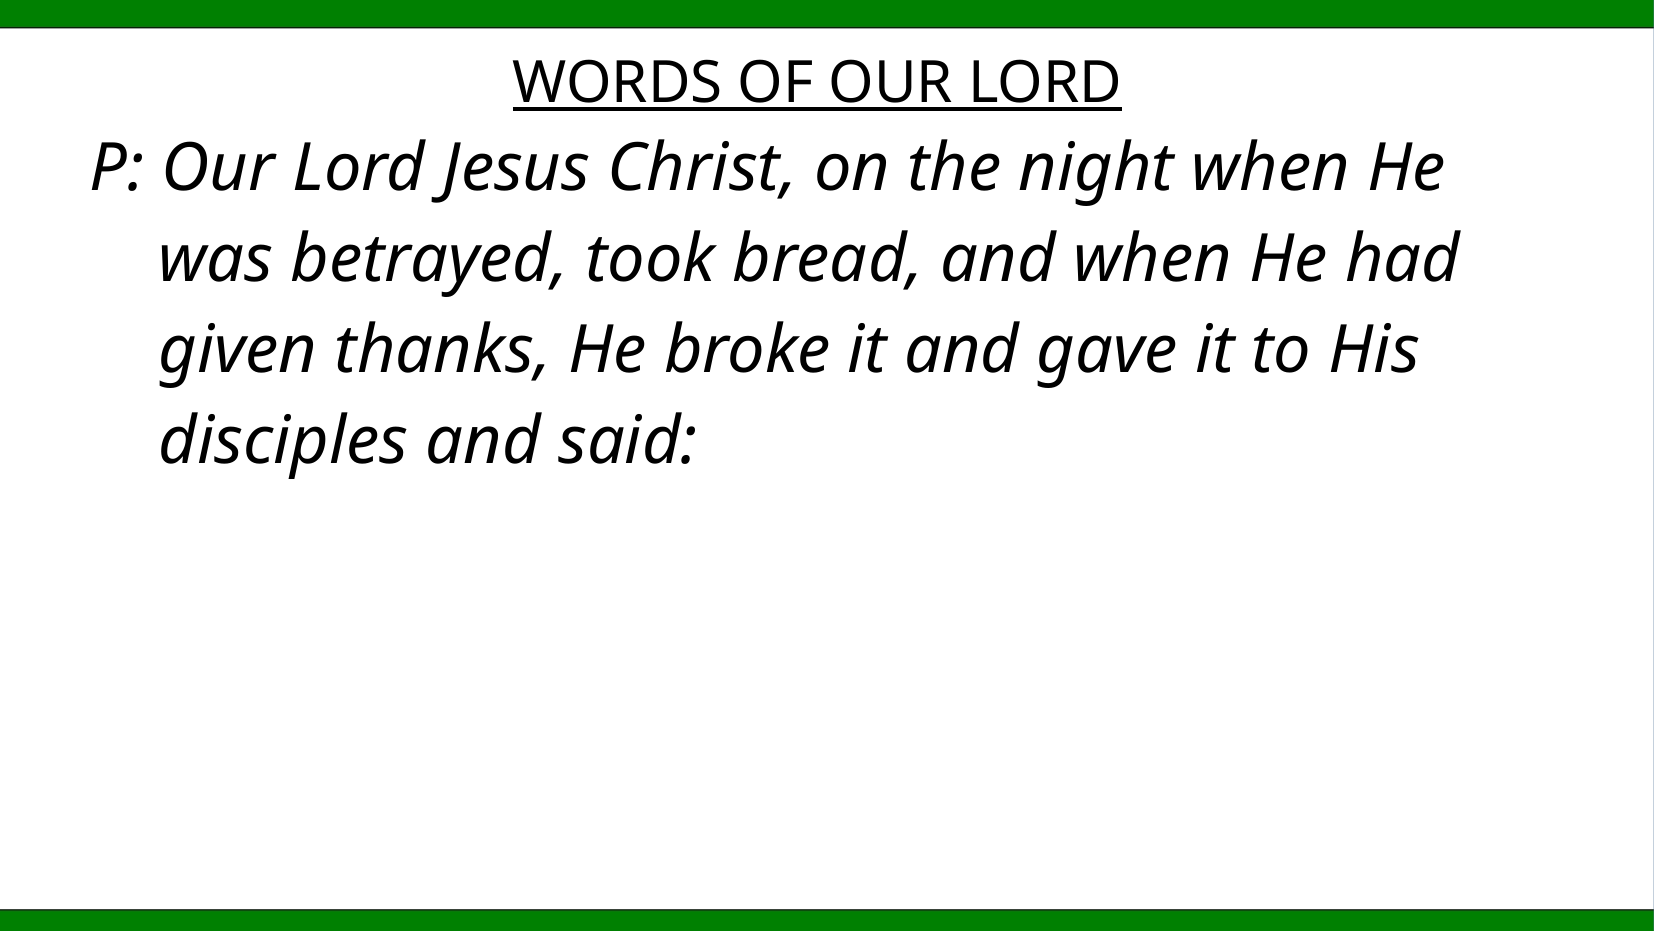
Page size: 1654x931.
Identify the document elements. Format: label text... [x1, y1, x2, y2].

text_box WORDS OF OUR LORD P: Our Lord Jesus Christ, on the night when He was betrayed, took bread, and when He had given thanks, He broke it and gave it to His disciples and said: [75, 32, 1561, 481]
picture [0, 0, 1654, 931]
